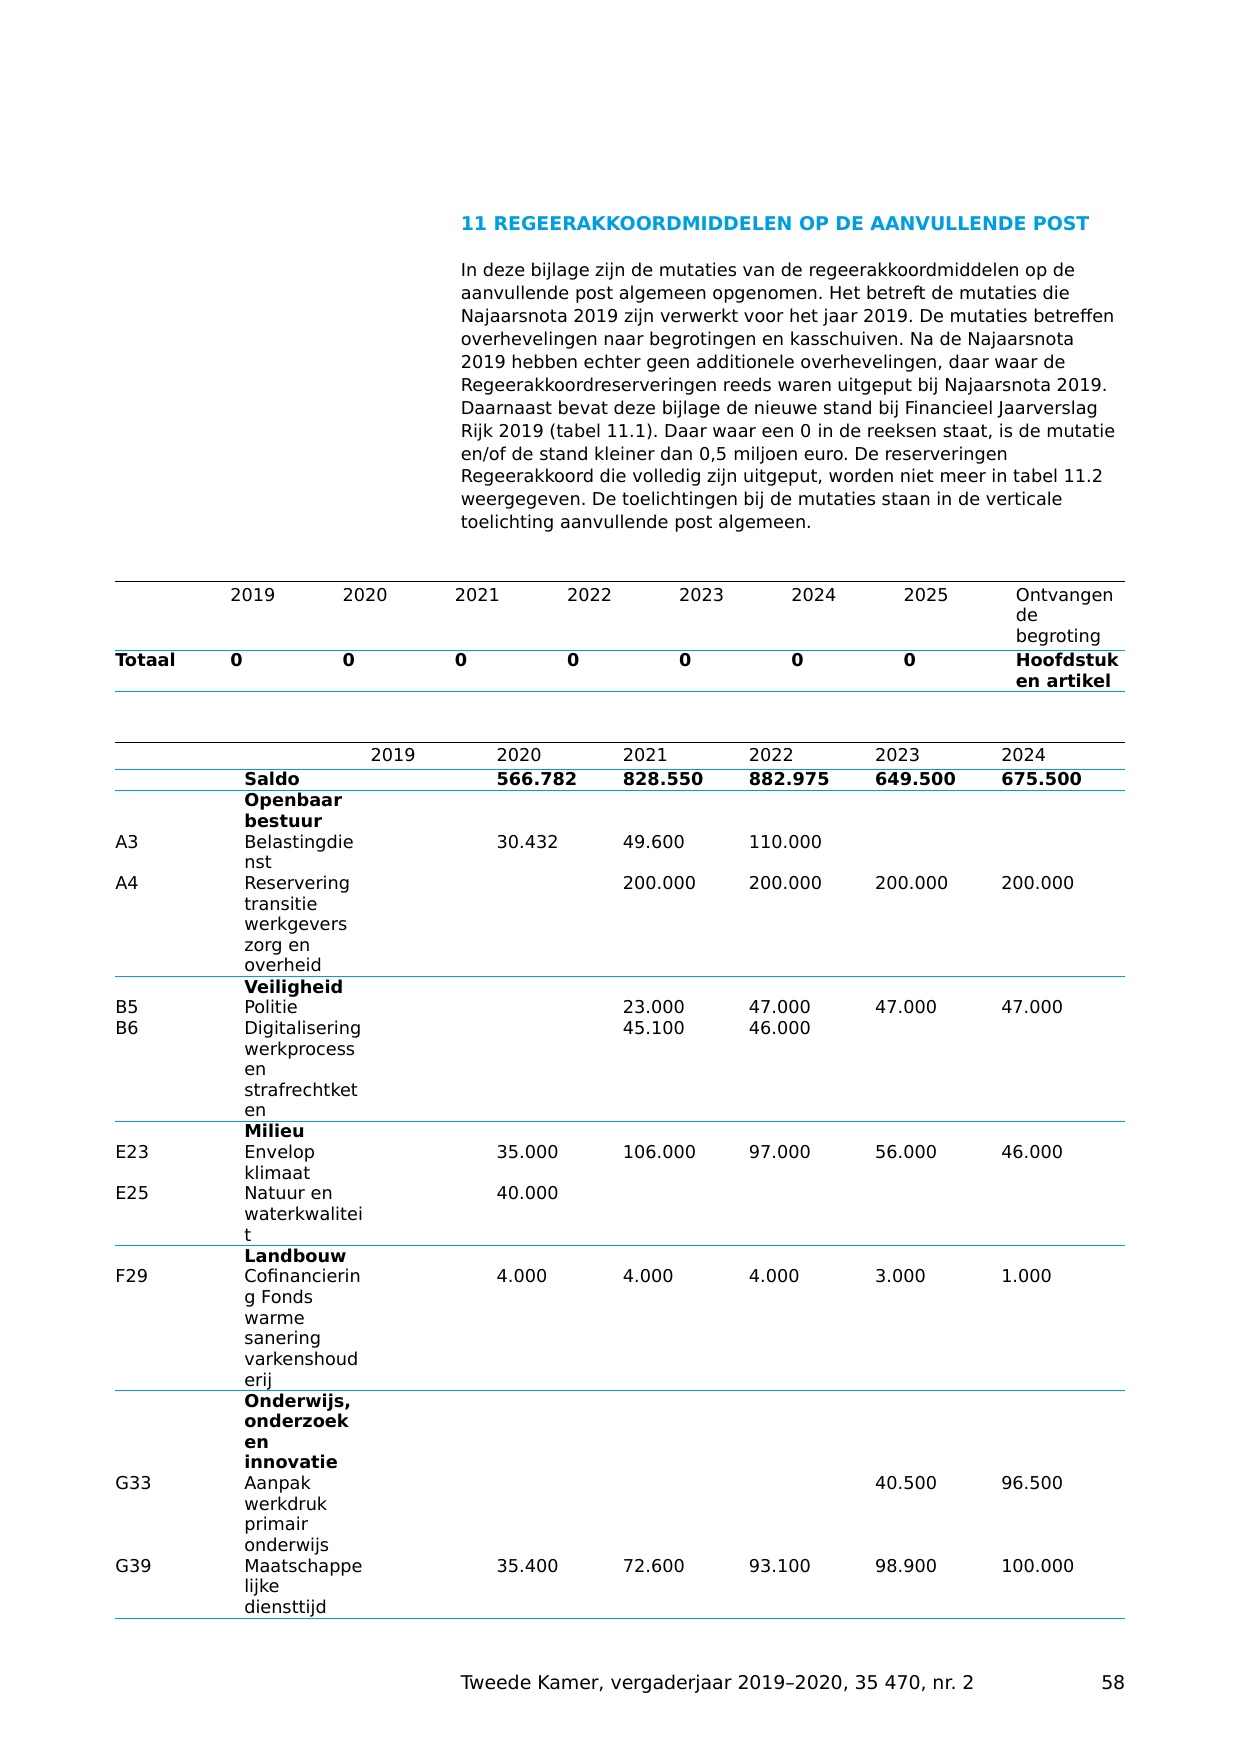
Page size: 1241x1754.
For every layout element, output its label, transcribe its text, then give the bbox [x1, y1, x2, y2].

table_cell [872, 791, 998, 832]
table_cell G33 [115, 1473, 241, 1556]
table_cell Digitalisering werkprocessen strafrechtketen [241, 1018, 367, 1121]
table_cell 2022 [564, 582, 676, 649]
table_cell 4.000 [620, 1266, 746, 1390]
table_cell [872, 1391, 998, 1473]
table_cell 40.000 [494, 1183, 620, 1245]
table_cell 110.000 [746, 832, 872, 873]
title 11 Regeerakkoordmiddelen op de aanvullende post [461, 213, 1125, 235]
table_cell 0 [227, 651, 339, 691]
table_cell 4.000 [494, 1266, 620, 1390]
table_cell [368, 977, 493, 997]
table_cell [494, 997, 620, 1018]
table_cell [494, 1391, 620, 1473]
table_cell 98.900 [872, 1556, 998, 1617]
table_cell [115, 743, 241, 769]
table_cell Milieu [241, 1122, 367, 1142]
table_cell [368, 997, 493, 1018]
table_cell 45.100 [620, 1018, 746, 1121]
table_cell 2019 [368, 743, 493, 769]
table_cell 2019 [227, 582, 339, 649]
table_cell Belastingdienst [241, 832, 367, 873]
table_cell 882.975 [746, 770, 872, 790]
table_cell 2022 [746, 743, 872, 769]
table_cell [998, 832, 1125, 873]
table_cell 106.000 [620, 1142, 746, 1183]
table_cell [620, 1246, 746, 1266]
table_cell [494, 791, 620, 832]
table_cell [998, 1183, 1125, 1245]
table_cell 72.600 [620, 1556, 746, 1617]
table_cell [872, 1122, 998, 1142]
table_cell B6 [115, 1018, 241, 1121]
table_cell Natuur en waterkwaliteit [241, 1183, 367, 1245]
table_cell [872, 977, 998, 997]
table_cell 2024 [788, 582, 900, 649]
table_cell Landbouw [241, 1246, 367, 1266]
table_cell 100.000 [998, 1556, 1125, 1617]
table_cell Aanpak werkdruk primair onderwijs [241, 1473, 367, 1556]
table_cell 0 [564, 651, 676, 691]
table_cell [494, 1473, 620, 1556]
table_cell [368, 1266, 493, 1390]
table_cell 35.400 [494, 1556, 620, 1617]
table_cell [494, 977, 620, 997]
table_cell 200.000 [872, 873, 998, 976]
table_cell [368, 770, 493, 790]
table_cell 49.600 [620, 832, 746, 873]
table_cell [872, 1183, 998, 1245]
table_cell [368, 1556, 493, 1617]
table_cell [998, 1391, 1125, 1473]
table_cell 2025 [900, 582, 1013, 649]
table_cell 2021 [620, 743, 746, 769]
table_cell [368, 873, 493, 976]
table_cell [746, 1183, 872, 1245]
table_cell [368, 1142, 493, 1183]
table_cell [620, 1473, 746, 1556]
table_cell [998, 1018, 1125, 1121]
table_cell [241, 743, 367, 769]
table_cell [368, 1473, 493, 1556]
table_cell [494, 1122, 620, 1142]
table_cell 47.000 [746, 997, 872, 1018]
table_cell [368, 1183, 493, 1245]
table_cell [746, 1246, 872, 1266]
table_cell 56.000 [872, 1142, 998, 1183]
table_cell Maatschappelijke diensttijd [241, 1556, 367, 1617]
table_cell 0 [340, 651, 452, 691]
table_cell [115, 1391, 241, 1473]
table_cell [368, 791, 493, 832]
table_cell 0 [676, 651, 788, 691]
table_cell [368, 1018, 493, 1121]
table_cell [494, 1246, 620, 1266]
table_cell 1.000 [998, 1266, 1125, 1390]
table_cell [872, 1018, 998, 1121]
table_cell 46.000 [746, 1018, 872, 1121]
table_cell 46.000 [998, 1142, 1125, 1183]
table_cell Ontvangende begroting [1013, 582, 1125, 649]
table_cell 2021 [452, 582, 564, 649]
table_cell [368, 832, 493, 873]
table_cell Openbaar bestuur [241, 791, 367, 832]
table_cell Totaal [115, 651, 227, 691]
table_cell 675.500 [998, 770, 1125, 790]
table_cell 35.000 [494, 1142, 620, 1183]
table_cell 96.500 [998, 1473, 1125, 1556]
table_cell Saldo [241, 770, 367, 790]
table_cell [115, 582, 227, 649]
table_cell [746, 977, 872, 997]
table_cell [368, 1122, 493, 1142]
table_cell [368, 1246, 493, 1266]
table_cell 3.000 [872, 1266, 998, 1390]
table_cell [620, 1183, 746, 1245]
table_cell 2020 [340, 582, 452, 649]
table_cell 47.000 [872, 997, 998, 1018]
table_cell [115, 1246, 241, 1266]
table_cell B5 [115, 997, 241, 1018]
table_cell Politie [241, 997, 367, 1018]
table_cell 200.000 [998, 873, 1125, 976]
table_cell 828.550 [620, 770, 746, 790]
table_cell E23 [115, 1142, 241, 1183]
table_cell Veiligheid [241, 977, 367, 997]
table_cell A4 [115, 873, 241, 976]
text In deze bijlage zijn de mutaties van de regeerakkoordmiddelen op de aanvullende post algemeen opgenomen. Het betreft de mutaties die Najaarsnota 2019 zijn verwerkt voor het jaar 2019. De mutaties betreffen overhevelingen naar begrotingen en kasschuiven. Na de Najaarsnota 2019 hebben echter geen additionele overhevelingen, daar waar de Regeerakkoordreserveringen reeds waren uitgeput bij Najaarsnota 2019. Daarnaast bevat deze bijlage de nieuwe stand bij Financieel Jaarverslag Rijk 2019 (tabel 11.1). Daar waar een 0 in de reeksen staat, is de mutatie en/of de stand kleiner dan 0,5 miljoen euro. De reserveringen Regeerakkoord die volledig zijn uitgeput, worden niet meer in tabel 11.2 weergegeven. De toelichtingen bij de mutaties staan in de verticale toelichting aanvullende post algemeen. [461, 258, 1125, 533]
table_cell 2024 [998, 743, 1125, 769]
table_cell E25 [115, 1183, 241, 1245]
table_cell Hoofdstuk en artikel [1013, 651, 1125, 691]
table_header Tabel 11.1. Mutaties Regeerakkoordmiddelen aanvullende post (in mln. euro) [115, 556, 1125, 581]
table_cell 0 [452, 651, 564, 691]
table_cell Onderwijs, onderzoek en innovatie [241, 1391, 367, 1473]
table_cell [872, 1246, 998, 1266]
table_cell [746, 1473, 872, 1556]
table_cell 47.000 [998, 997, 1125, 1018]
table_cell G39 [115, 1556, 241, 1617]
table_cell [998, 1246, 1125, 1266]
table_cell Reservering transitie werkgevers zorg en overheid [241, 873, 367, 976]
table_cell 30.432 [494, 832, 620, 873]
table_cell [620, 1122, 746, 1142]
table_cell [115, 770, 241, 790]
table_cell [620, 977, 746, 997]
table_cell 23.000 [620, 997, 746, 1018]
table_cell 566.782 [494, 770, 620, 790]
table_cell [115, 791, 241, 832]
table_cell [115, 977, 241, 997]
table_cell 200.000 [746, 873, 872, 976]
table_cell 97.000 [746, 1142, 872, 1183]
table_cell [998, 1122, 1125, 1142]
table_cell [746, 791, 872, 832]
table_cell F29 [115, 1266, 241, 1390]
table_cell [746, 1391, 872, 1473]
table_cell 2023 [676, 582, 788, 649]
table_cell [998, 791, 1125, 832]
table_cell [620, 1391, 746, 1473]
table_cell [494, 1018, 620, 1121]
table_cell Cofinanciering Fonds warme sanering varkenshouderij [241, 1266, 367, 1390]
table_cell [872, 832, 998, 873]
table_cell A3 [115, 832, 241, 873]
table_header Tabel 11.2. Resterende RA-reserveringen op de aanvullende post bij Miljoenennota 2020 (in mln. euro) [115, 717, 1125, 742]
table_cell 4.000 [746, 1266, 872, 1390]
table_cell [494, 873, 620, 976]
table_cell 2023 [872, 743, 998, 769]
table_cell [746, 1122, 872, 1142]
table_cell 200.000 [620, 873, 746, 976]
table_cell [620, 791, 746, 832]
table_cell [115, 1122, 241, 1142]
table_cell Envelop klimaat [241, 1142, 367, 1183]
table_cell [998, 977, 1125, 997]
table_cell 649.500 [872, 770, 998, 790]
table_cell 2020 [494, 743, 620, 769]
table_cell [368, 1391, 493, 1473]
table_cell 40.500 [872, 1473, 998, 1556]
table_cell 0 [788, 651, 900, 691]
table_cell 0 [900, 651, 1013, 691]
table_cell 93.100 [746, 1556, 872, 1617]
